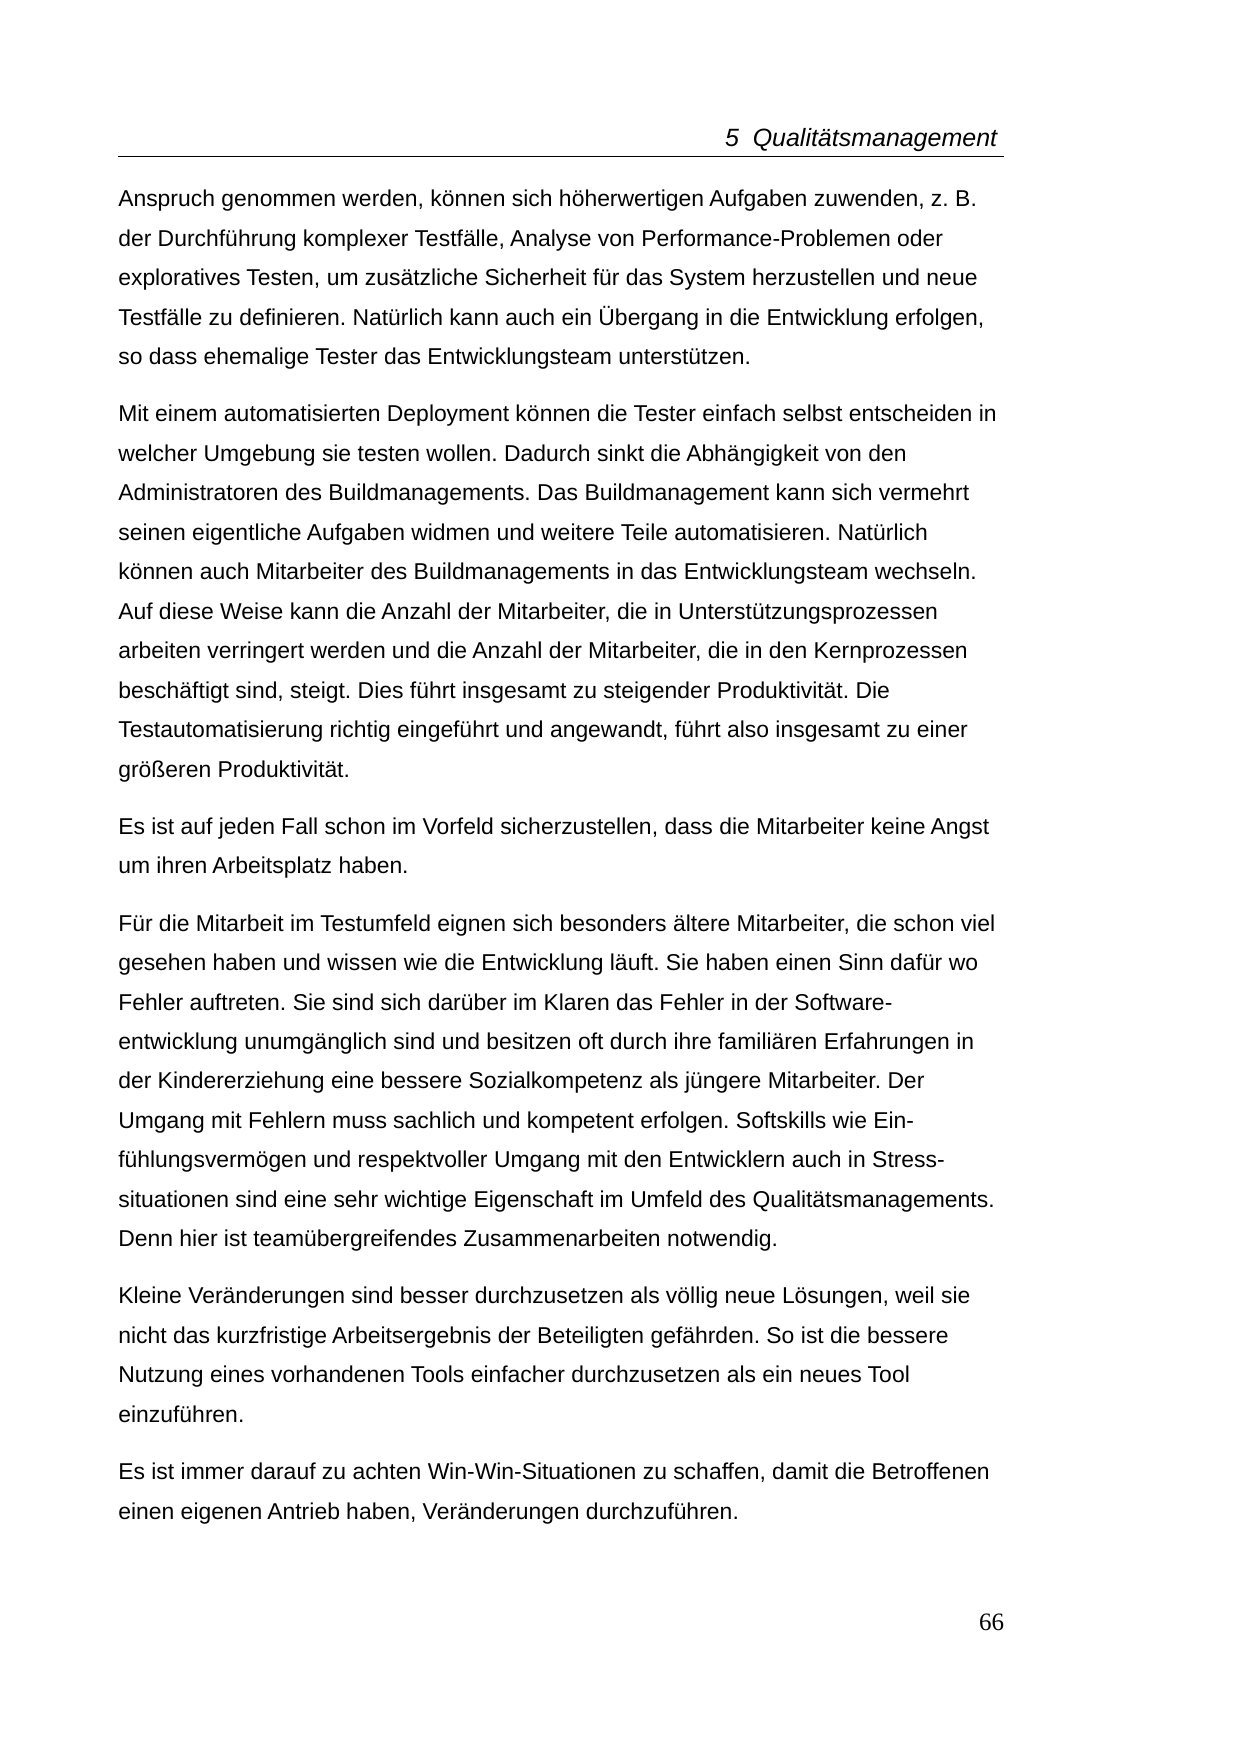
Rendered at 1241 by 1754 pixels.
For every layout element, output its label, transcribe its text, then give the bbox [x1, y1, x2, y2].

text Für die Mitarbeit im Testumfeld eignen sich besonders ältere Mitarbeiter, die schon viel gesehen haben und wissen wie die Entwicklung läuft. Sie haben einen Sinn dafür wo Fehler auftreten. Sie sind sich darüber im Klaren das Fehler in der Software-entwicklung unumgänglich sind und besitzen oft durch ihre familiären Erfahrungen in der Kindererziehung eine bessere Sozialkompetenz als jüngere Mitarbeiter. Der Umgang mit Fehlern muss sachlich und kompetent erfolgen. Softskills wie Ein-fühlungsvermögen und respektvoller Umgang mit den Entwicklern auch in Stress-situationen sind eine sehr wichtige Eigenschaft im Umfeld des Qualitätsmanagements. Denn hier ist teamübergreifendes Zusammenarbeiten notwendig. [118, 909, 1004, 1252]
text Kleine Veränderungen sind besser durchzusetzen als völlig neue Lösungen, weil sie nicht das kurzfristige Arbeitsergebnis der Beteiligten gefährden. So ist die bessere Nutzung eines vorhandenen Tools einfacher durchzusetzen als ein neues Tool einzuführen. [118, 1282, 1004, 1427]
text Es ist immer darauf zu achten Win-Win-Situationen zu schaffen, damit die Betroffenen einen eigenen Antrieb haben, Veränderungen durchzuführen. [118, 1458, 1004, 1524]
text Mit einem automatisierten Deployment können die Tester einfach selbst entscheiden in welcher Umgebung sie testen wollen. Dadurch sinkt die Abhängigkeit von den Administratoren des Buildmanagements. Das Buildmanagement kann sich vermehrt seinen eigentliche Aufgaben widmen und weitere Teile automatisieren. Natürlich können auch Mitarbeiter des Buildmanagements in das Entwicklungsteam wechseln. Auf diese Weise kann die Anzahl der Mitarbeiter, die in Unterstützungsprozessen arbeiten verringert werden und die Anzahl der Mitarbeiter, die in den Kernprozessen beschäftigt sind, steigt. Dies führt insgesamt zu steigender Produktivität. Die Testautomatisierung richtig eingeführt und angewandt, führt also insgesamt zu einer größeren Produktivität. [118, 400, 1004, 782]
text Anspruch genommen werden, können sich höherwertigen Aufgaben zuwenden, z. B. der Durchführung komplexer Testfälle, Analyse von Performance-Problemen oder exploratives Testen, um zusätzliche Sicherheit für das System herzustellen und neue Testfälle zu definieren. Natürlich kann auch ein Übergang in die Entwicklung erfolgen, so dass ehemalige Tester das Entwicklungsteam unterstützen. [118, 185, 1004, 369]
text Es ist auf jeden Fall schon im Vorfeld sicherzustellen, dass die Mitarbeiter keine Angst um ihren Arbeitsplatz haben. [118, 813, 1004, 879]
